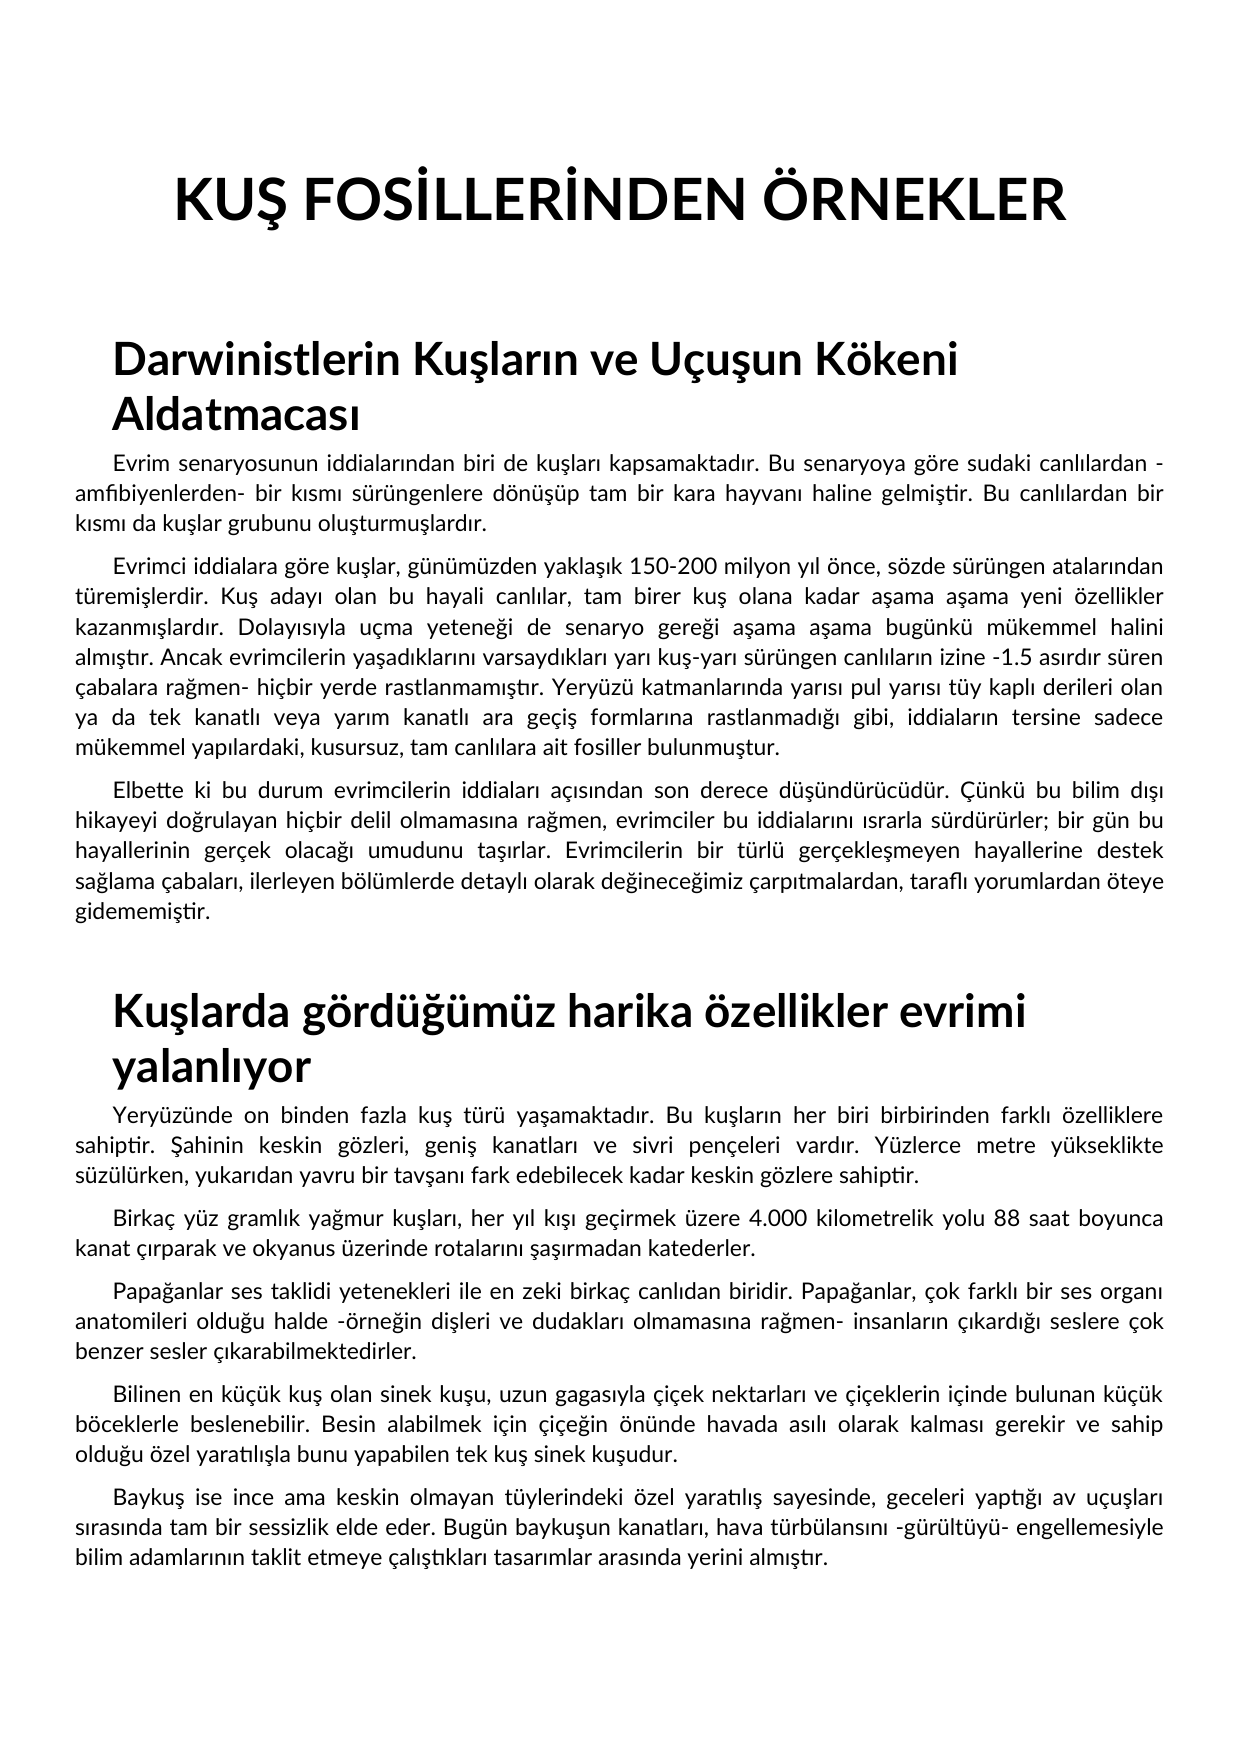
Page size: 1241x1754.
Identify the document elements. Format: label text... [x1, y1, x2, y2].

text Evrimci iddialara göre kuşlar, günümüzden yaklaşık 150-200 milyon yıl önce, sözde sürüngen atalarından türemişlerdir. Kuş adayı olan bu hayali canlılar, tam birer kuş olana kadar aşama aşama yeni özellikler kazanmışlardır. Dolayısıyla uçma yeteneği de senaryo gereği aşama aşama bugünkü mükemmel halini almıştır. Ancak evrimcilerin yaşadıklarını varsaydıkları yarı kuş-yarı sürüngen canlıların izine -1.5 asırdır süren çabalara rağmen- hiçbir yerde rastlanmamıştır. Yeryüzü katmanlarında yarısı pul yarısı tüy kaplı derileri olan ya da tek kanatlı veya yarım kanatlı ara geçiş formlarına rastlanmadığı gibi, iddiaların tersine sadece mükemmel yapılardaki, kusursuz, tam canlılara ait fosiller bulunmuştur. [75, 552, 1165, 761]
text Elbette ki bu durum evrimcilerin iddiaları açısından son derece düşündürücüdür. Çünkü bu bilim dışı hikayeyi doğrulayan hiçbir delil olmamasına rağmen, evrimciler bu iddialarını ısrarla sürdürürler; bir gün bu hayallerinin gerçek olacağı umudunu taşırlar. Evrimcilerin bir türlü gerçekleşmeyen hayallerine destek sağlama çabaları, ilerleyen bölümlerde detaylı olarak değineceğimiz çarpıtmalardan, taraflı yorumlardan öteye gidememiştir. [75, 776, 1165, 924]
subtitle Darwinistlerin Kuşların ve Uçuşun Kökeni Aldatmacası [112, 330, 1165, 440]
subtitle Kuşlarda gördüğümüz harika özellikler evrimi yalanlıyor [112, 982, 1165, 1092]
subtitle KUŞ FOSİLLERİNDEN ÖRNEKLER [75, 162, 1165, 232]
text Bilinen en küçük kuş olan sinek kuşu, uzun gagasıyla çiçek nektarları ve çiçeklerin içinde bulunan küçük böceklerle beslenebilir. Besin alabilmek için çiçeğin önünde havada asılı olarak kalması gerekir ve sahip olduğu özel yaratılışla bunu yapabilen tek kuş sinek kuşudur. [75, 1379, 1165, 1467]
text Baykuş ise ince ama keskin olmayan tüylerindeki özel yaratılış sayesinde, geceleri yaptığı av uçuşları sırasında tam bir sessizlik elde eder. Bugün baykuşun kanatları, hava türbülansını -gürültüyü- engellemesiyle bilim adamlarının taklit etmeye çalıştıkları tasarımlar arasında yerini almıştır. [75, 1483, 1165, 1571]
text Papağanlar ses taklidi yetenekleri ile en zeki birkaç canlıdan biridir. Papağanlar, çok farklı bir ses organı anatomileri olduğu halde -örneğin dişleri ve dudakları olmamasına rağmen- insanların çıkardığı seslere çok benzer sesler çıkarabilmektedirler. [75, 1276, 1165, 1364]
text Yeryüzünde on binden fazla kuş türü yaşamaktadır. Bu kuşların her biri birbirinden farklı özelliklere sahiptir. Şahinin keskin gözleri, geniş kanatları ve sivri pençeleri vardır. Yüzlerce metre yükseklikte süzülürken, yukarıdan yavru bir tavşanı fark edebilecek kadar keskin gözlere sahiptir. [75, 1100, 1165, 1188]
text Birkaç yüz gramlık yağmur kuşları, her yıl kışı geçirmek üzere 4.000 kilometrelik yolu 88 saat boyunca kanat çırparak ve okyanus üzerinde rotalarını şaşırmadan katederler. [75, 1203, 1165, 1261]
text Evrim senaryosunun iddialarından biri de kuşları kapsamaktadır. Bu senaryoya göre sudaki canlılardan -amfibiyenlerden- bir kısmı sürüngenlere dönüşüp tam bir kara hayvanı haline gelmiştir. Bu canlılardan bir kısmı da kuşlar grubunu oluşturmuşlardır. [75, 449, 1165, 537]
